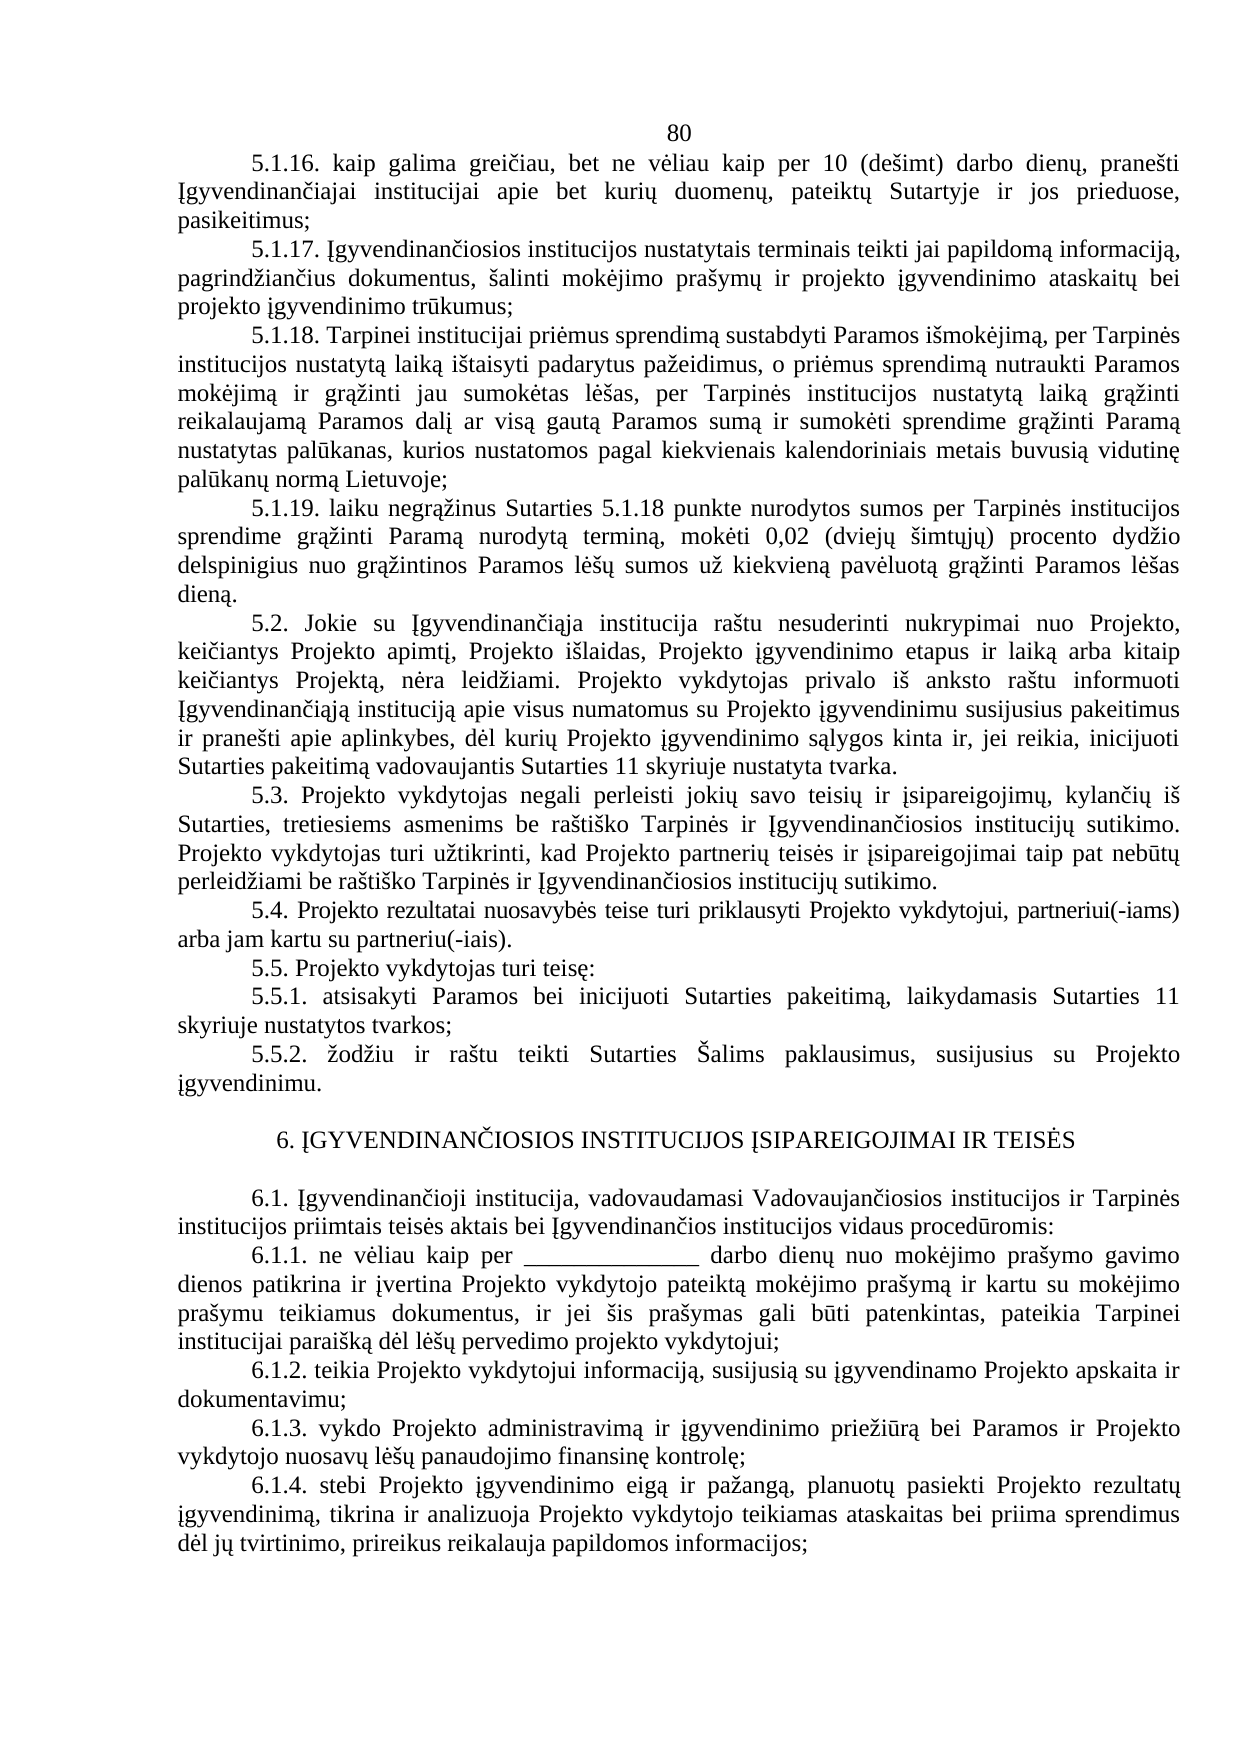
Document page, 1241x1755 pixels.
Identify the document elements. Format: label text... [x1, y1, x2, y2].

text 5.1.17. Įgyvendinančiosios institucijos nustatytais terminais teikti jai papildomą informaciją, pagrindžiančius dokumentus, šalinti mokėjimo prašymų ir projekto įgyvendinimo ataskaitų bei projekto įgyvendinimo trūkumus; [177, 234, 1181, 320]
text 6. ĮGYVENDINANČIOSIOS INSTITUCIJOS ĮSIPAREIGOJIMAI IR TEISĖS [177, 1125, 1181, 1154]
text 5.1.18. Tarpinei institucijai priėmus sprendimą sustabdyti Paramos išmokėjimą, per Tarpinės institucijos nustatytą laiką ištaisyti padarytus pažeidimus, o priėmus sprendimą nutraukti Paramos mokėjimą ir grąžinti jau sumokėtas lėšas, per Tarpinės institucijos nustatytą laiką grąžinti reikalaujamą Paramos dalį ar visą gautą Paramos sumą ir sumokėti sprendime grąžinti Paramą nustatytas palūkanas, kurios nustatomos pagal kiekvienais kalendoriniais metais buvusią vidutinę palūkanų normą Lietuvoje; [177, 320, 1181, 493]
text 5.1.19. laiku negrąžinus Sutarties 5.1.18 punkte nurodytos sumos per Tarpinės institucijos sprendime grąžinti Paramą nurodytą terminą, mokėti 0,02 (dviejų šimtųjų) procento dydžio delspinigius nuo grąžintinos Paramos lėšų sumos už kiekvieną pavėluotą grąžinti Paramos lėšas dieną. [177, 493, 1181, 608]
text 6.1.2. teikia Projekto vykdytojui informaciją, susijusią su įgyvendinamo Projekto apskaita ir dokumentavimu; [177, 1355, 1181, 1413]
text 5.4. Projekto rezultatai nuosavybės teise turi priklausyti Projekto vykdytojui, partneriui(-iams) arba jam kartu su partneriu(-iais). [177, 895, 1181, 953]
text 5.5.1. atsisakyti Paramos bei inicijuoti Sutarties pakeitimą, laikydamasis Sutarties 11 skyriuje nustatytos tvarkos; [177, 981, 1181, 1039]
text 6.1.4. stebi Projekto įgyvendinimo eigą ir pažangą, planuotų pasiekti Projekto rezultatų įgyvendinimą, tikrina ir analizuoja Projekto vykdytojo teikiamas ataskaitas bei priima sprendimus dėl jų tvirtinimo, prireikus reikalauja papildomos informacijos; [177, 1470, 1181, 1556]
text 6.1.3. vykdo Projekto administravimą ir įgyvendinimo priežiūrą bei Paramos ir Projekto vykdytojo nuosavų lėšų panaudojimo finansinę kontrolę; [177, 1413, 1181, 1470]
text 5.5.2. žodžiu ir raštu teikti Sutarties Šalims paklausimus, susijusius su Projekto įgyvendinimu. [177, 1039, 1181, 1096]
text 5.5. Projekto vykdytojas turi teisę: [177, 953, 1181, 981]
text 5.2. Jokie su Įgyvendinančiąja institucija raštu nesuderinti nukrypimai nuo Projekto, keičiantys Projekto apimtį, Projekto išlaidas, Projekto įgyvendinimo etapus ir laiką arba kitaip keičiantys Projektą, nėra leidžiami. Projekto vykdytojas privalo iš anksto raštu informuoti Įgyvendinančiąją instituciją apie visus numatomus su Projekto įgyvendinimu susijusius pakeitimus ir pranešti apie aplinkybes, dėl kurių Projekto įgyvendinimo sąlygos kinta ir, jei reikia, inicijuoti Sutarties pakeitimą vadovaujantis Sutarties 11 skyriuje nustatyta tvarka. [177, 608, 1181, 780]
text 6.1. Įgyvendinančioji institucija, vadovaudamasi Vadovaujančiosios institucijos ir Tarpinės institucijos priimtais teisės aktais bei Įgyvendinančios institucijos vidaus procedūromis: [177, 1183, 1181, 1240]
text 5.3. Projekto vykdytojas negali perleisti jokių savo teisių ir įsipareigojimų, kylančių iš Sutarties, tretiesiems asmenims be raštiško Tarpinės ir Įgyvendinančiosios institucijų sutikimo. Projekto vykdytojas turi užtikrinti, kad Projekto partnerių teisės ir įsipareigojimai taip pat nebūtų perleidžiami be raštiško Tarpinės ir Įgyvendinančiosios institucijų sutikimo. [177, 780, 1181, 895]
text 5.1.16. kaip galima greičiau, bet ne vėliau kaip per 10 (dešimt) darbo dienų, pranešti Įgyvendinančiajai institucijai apie bet kurių duomenų, pateiktų Sutartyje ir jos prieduose, pasikeitimus; [177, 148, 1181, 234]
text 6.1.1. ne vėliau kaip per ______________ darbo dienų nuo mokėjimo prašymo gavimo dienos patikrina ir įvertina Projekto vykdytojo pateiktą mokėjimo prašymą ir kartu su mokėjimo prašymu teikiamus dokumentus, ir jei šis prašymas gali būti patenkintas, pateikia Tarpinei institucijai paraišką dėl lėšų pervedimo projekto vykdytojui; [177, 1240, 1181, 1355]
